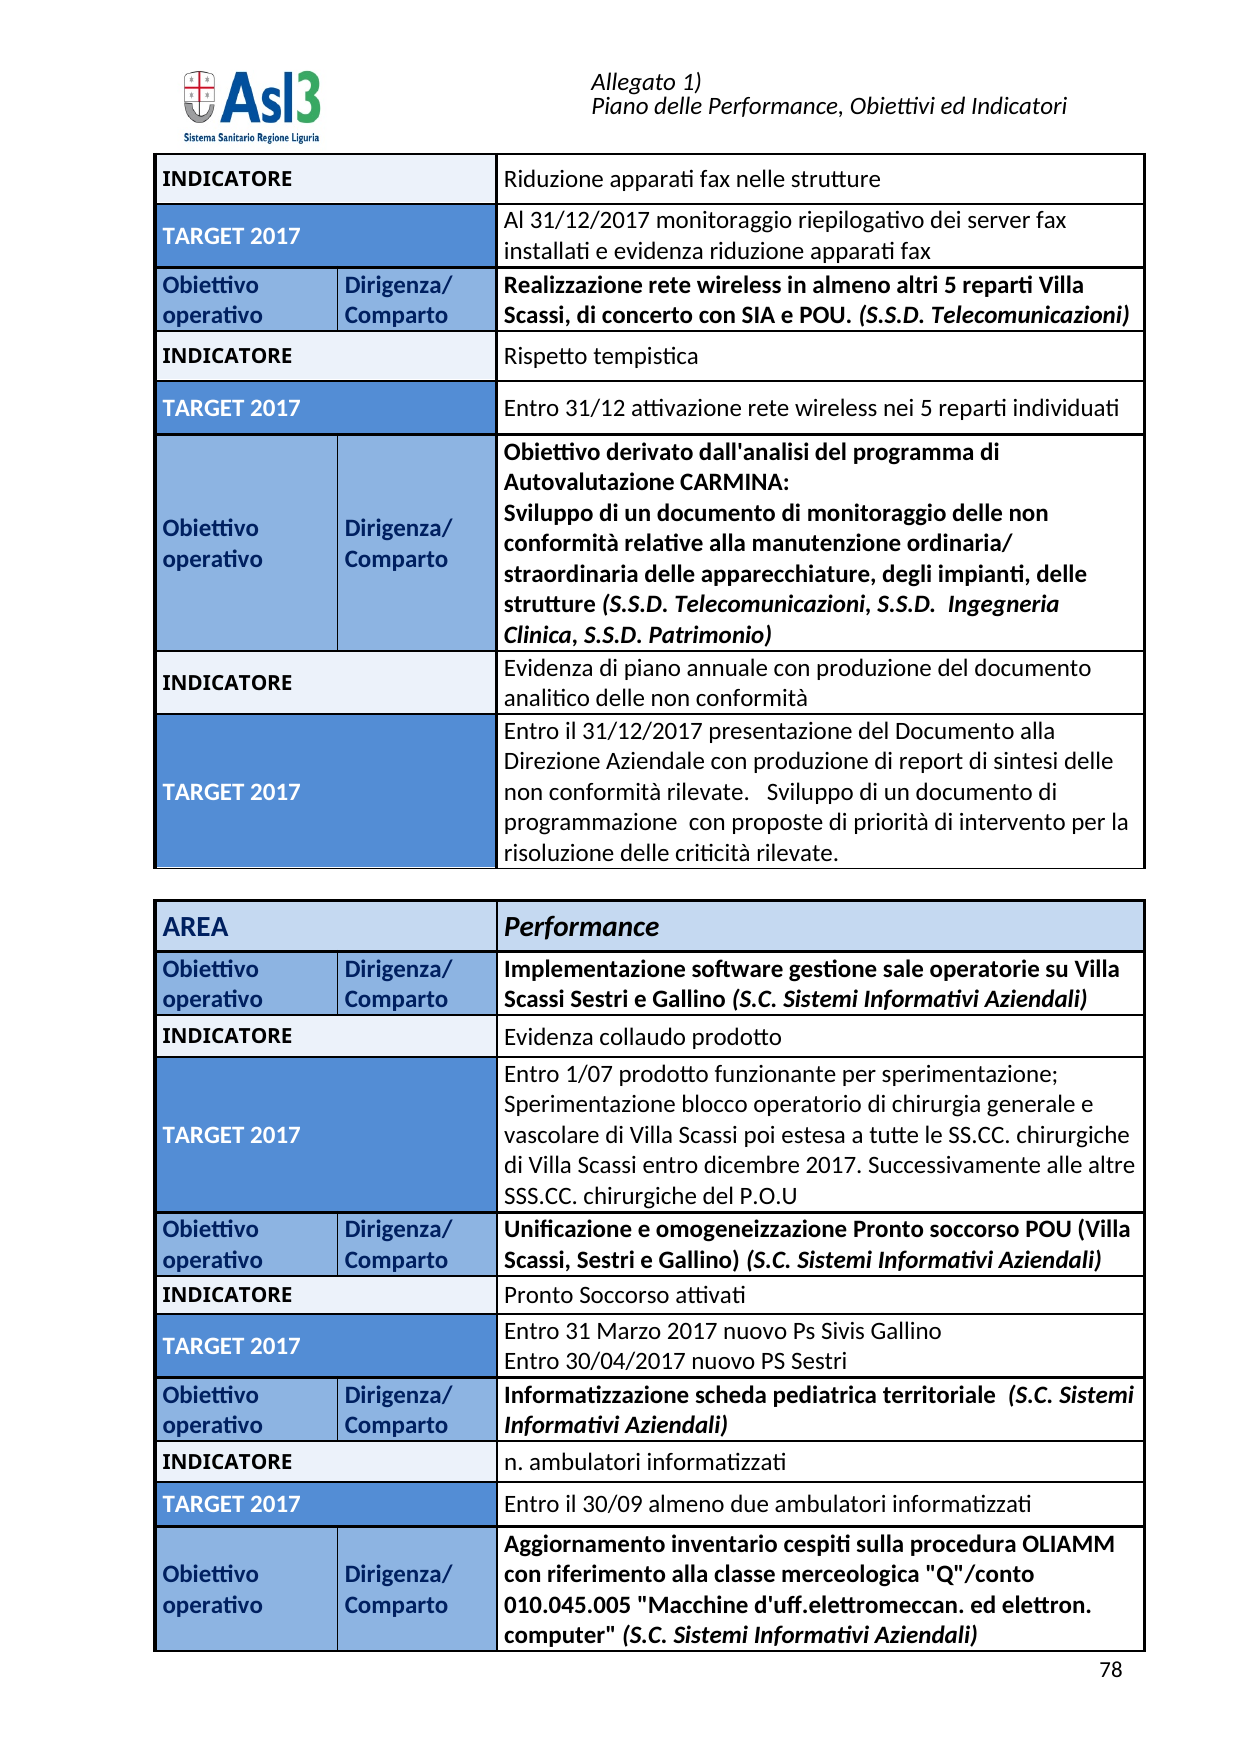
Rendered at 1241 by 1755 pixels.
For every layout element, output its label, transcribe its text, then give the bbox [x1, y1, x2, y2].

table_cell INDICATORE [157, 1277, 496, 1313]
table_cell Al 31/12/2017 monitoraggio riepilogativo dei server fax installati e evidenza riduzione apparati fax [498, 205, 1143, 266]
table_cell Aggiornamento inventario cespiti sulla procedura OLIAMM con riferimento alla classe merceologica "Q"/conto 010.045.005 "Macchine d'uff.elettromeccan. ed elettron. computer" (S.C. Sistemi Informativi Aziendali) [498, 1528, 1143, 1650]
table_cell Dirigenza/ Comparto [338, 953, 496, 1014]
table_cell Obiettivo operativo [157, 1528, 337, 1650]
table_cell TARGET 2017 [157, 715, 337, 867]
table_cell Obiettivo derivato dall'analisi del programma di Autovalutazione CARMINA: Sviluppo di un documento di monitoraggio delle non conformità relative alla manutenzione ordinaria/ straordinaria delle apparecchiature, degli impianti, delle strutture (S.S.D. Telecomunicazioni, S.S.D. Ingegneria Clinica, S.S.D. Patrimonio) [498, 436, 1143, 650]
table_cell TARGET 2017 [157, 1058, 337, 1211]
table_cell [337, 1315, 496, 1376]
table_cell [337, 715, 495, 867]
table_cell Obiettivo operativo [157, 436, 337, 650]
table_cell Dirigenza/ Comparto [338, 436, 495, 650]
table_cell Implementazione software gestione sale operatorie su Villa Scassi Sestri e Gallino (S.C. Sistemi Informativi Aziendali) [498, 953, 1143, 1014]
table_cell Obiettivo operativo [157, 953, 337, 1014]
table_cell INDICATORE [157, 1442, 496, 1481]
table_cell Obiettivo operativo [157, 1214, 337, 1275]
table_cell Informatizzazione scheda pediatrica territoriale (S.C. Sistemi Informativi Aziendali) [498, 1379, 1143, 1440]
table_cell INDICATORE [157, 652, 495, 713]
table_cell Obiettivo operativo [157, 269, 337, 330]
table_cell Entro 31/12 attivazione rete wireless nei 5 reparti individuati [498, 382, 1143, 433]
table_cell Unificazione e omogeneizzazione Pronto soccorso POU (Villa Scassi, Sestri e Gallino) (S.C. Sistemi Informativi Aziendali) [498, 1214, 1143, 1275]
table_cell Pronto Soccorso attivati [498, 1277, 1143, 1313]
table_cell [337, 1483, 496, 1525]
table_header AREA [157, 902, 496, 950]
table_cell [337, 382, 495, 433]
table_cell Entro 1/07 prodotto funzionante per sperimentazione; Sperimentazione blocco operatorio di chirurgia generale e vascolare di Villa Scassi poi estesa a tutte le SS.CC. chirurgiche di Villa Scassi entro dicembre 2017. Successivamente alle altre SSS.CC. chirurgiche del P.O.U [498, 1058, 1143, 1211]
table_cell Evidenza collaudo prodotto [498, 1016, 1143, 1056]
table_cell [337, 205, 495, 266]
table_cell TARGET 2017 [157, 382, 337, 433]
table_cell Entro il 30/09 almeno due ambulatori informatizzati [498, 1483, 1143, 1525]
table_cell TARGET 2017 [157, 1315, 337, 1376]
table_cell Rispetto tempistica [498, 332, 1143, 379]
table_cell Dirigenza/ Comparto [338, 269, 495, 330]
table_cell Dirigenza/ Comparto [338, 1379, 496, 1440]
table_cell Dirigenza/ Comparto [338, 1214, 496, 1275]
table_cell Entro il 31/12/2017 presentazione del Documento alla Direzione Aziendale con produzione di report di sintesi delle non conformità rilevate. Sviluppo di un documento di programmazione con proposte di priorità di intervento per la risoluzione delle criticità rilevate. [498, 715, 1143, 867]
table_cell TARGET 2017 [157, 1483, 337, 1525]
table_cell TARGET 2017 [157, 205, 337, 266]
table_cell INDICATORE [157, 332, 495, 379]
table_cell [337, 1058, 496, 1211]
table_cell Evidenza di piano annuale con produzione del documento analitico delle non conformità [498, 652, 1143, 713]
table_cell INDICATORE [157, 1016, 496, 1056]
table_cell n. ambulatori informatizzati [498, 1442, 1143, 1481]
table_cell Dirigenza/ Comparto [338, 1528, 496, 1650]
table_cell Obiettivo operativo [157, 1379, 337, 1440]
table_cell Entro 31 Marzo 2017 nuovo Ps Sivis Gallino Entro 30/04/2017 nuovo PS Sestri [498, 1315, 1143, 1376]
table_cell Realizzazione rete wireless in almeno altri 5 reparti Villa Scassi, di concerto con SIA e POU. (S.S.D. Telecomunicazioni) [498, 269, 1143, 330]
table_cell INDICATORE [157, 155, 495, 202]
table_header Performance [498, 902, 1143, 950]
table_cell Riduzione apparati fax nelle strutture [498, 155, 1143, 202]
